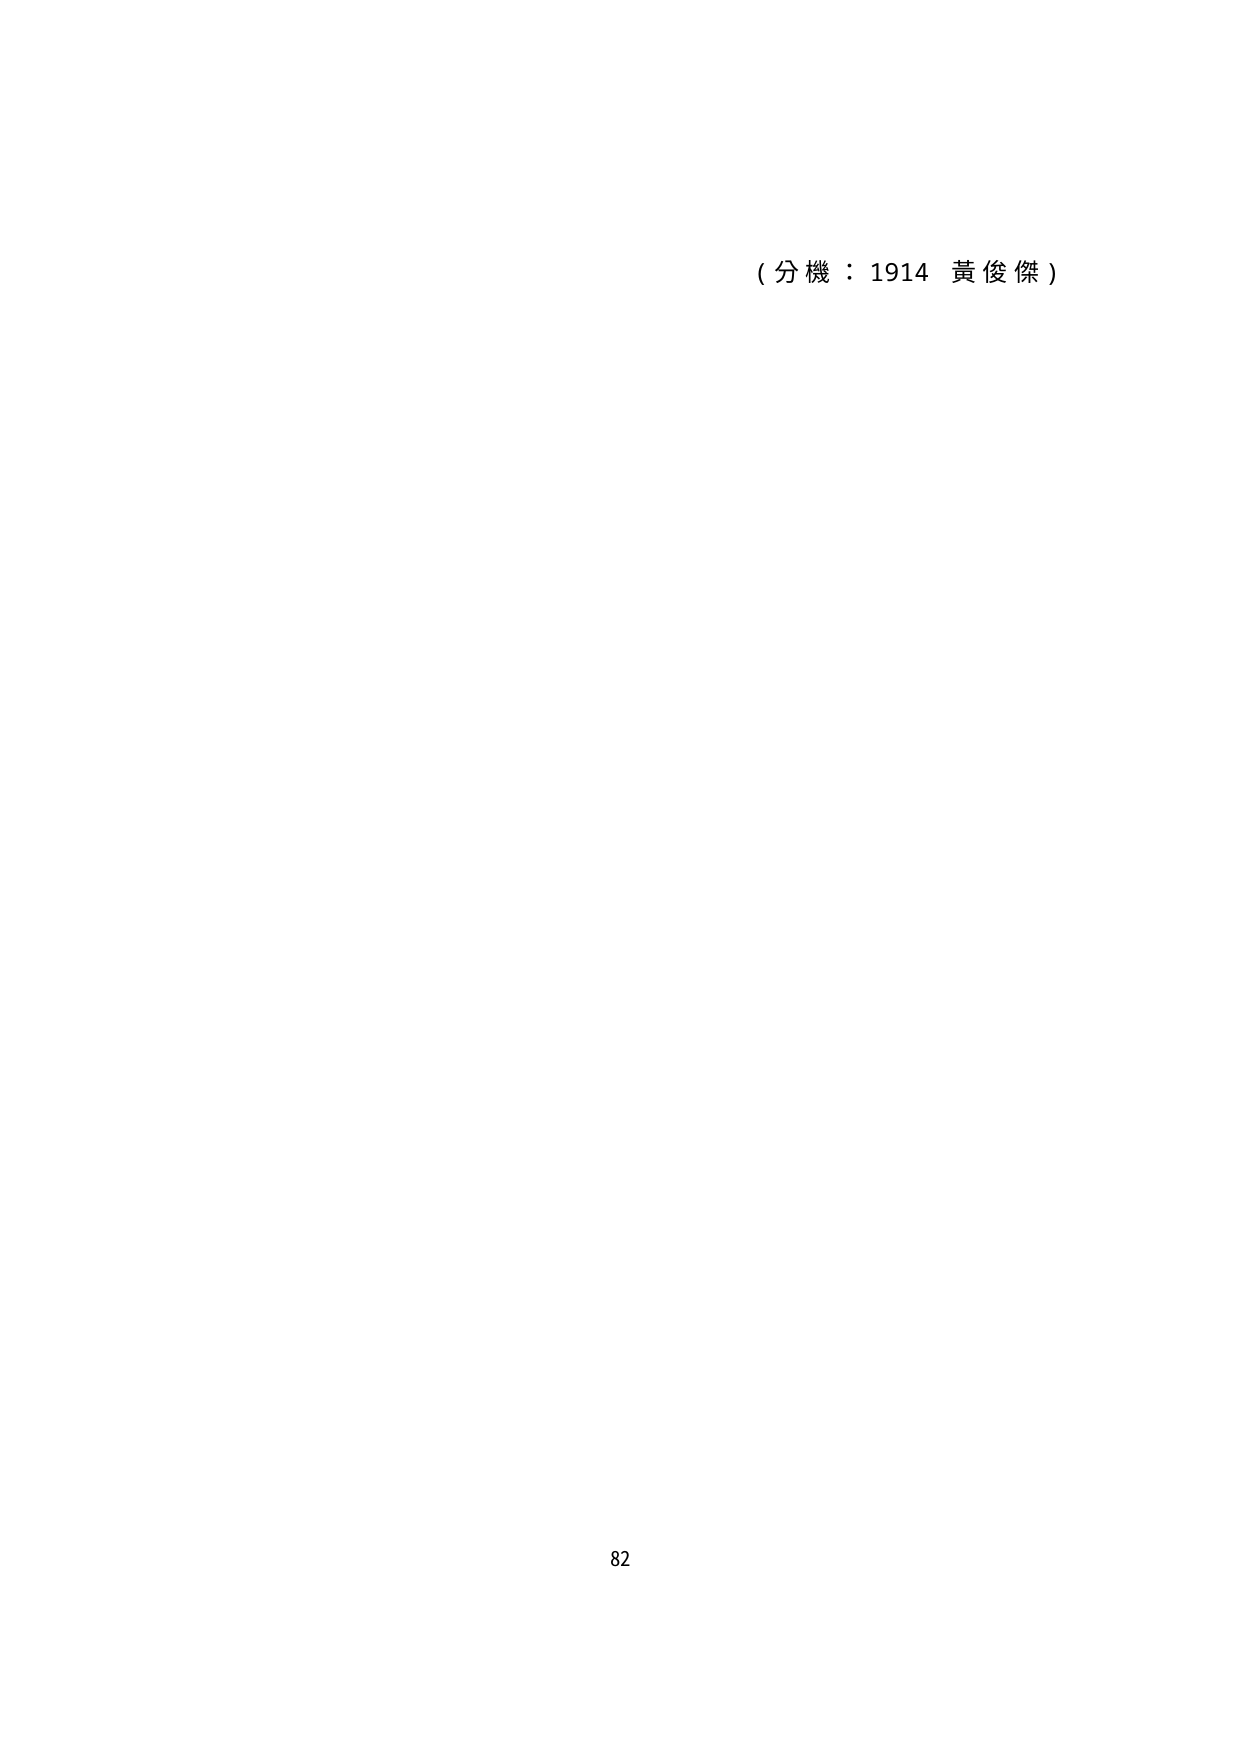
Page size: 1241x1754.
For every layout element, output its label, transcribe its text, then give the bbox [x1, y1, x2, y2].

text (分機：1914 黃俊傑) [177, 229, 1063, 292]
